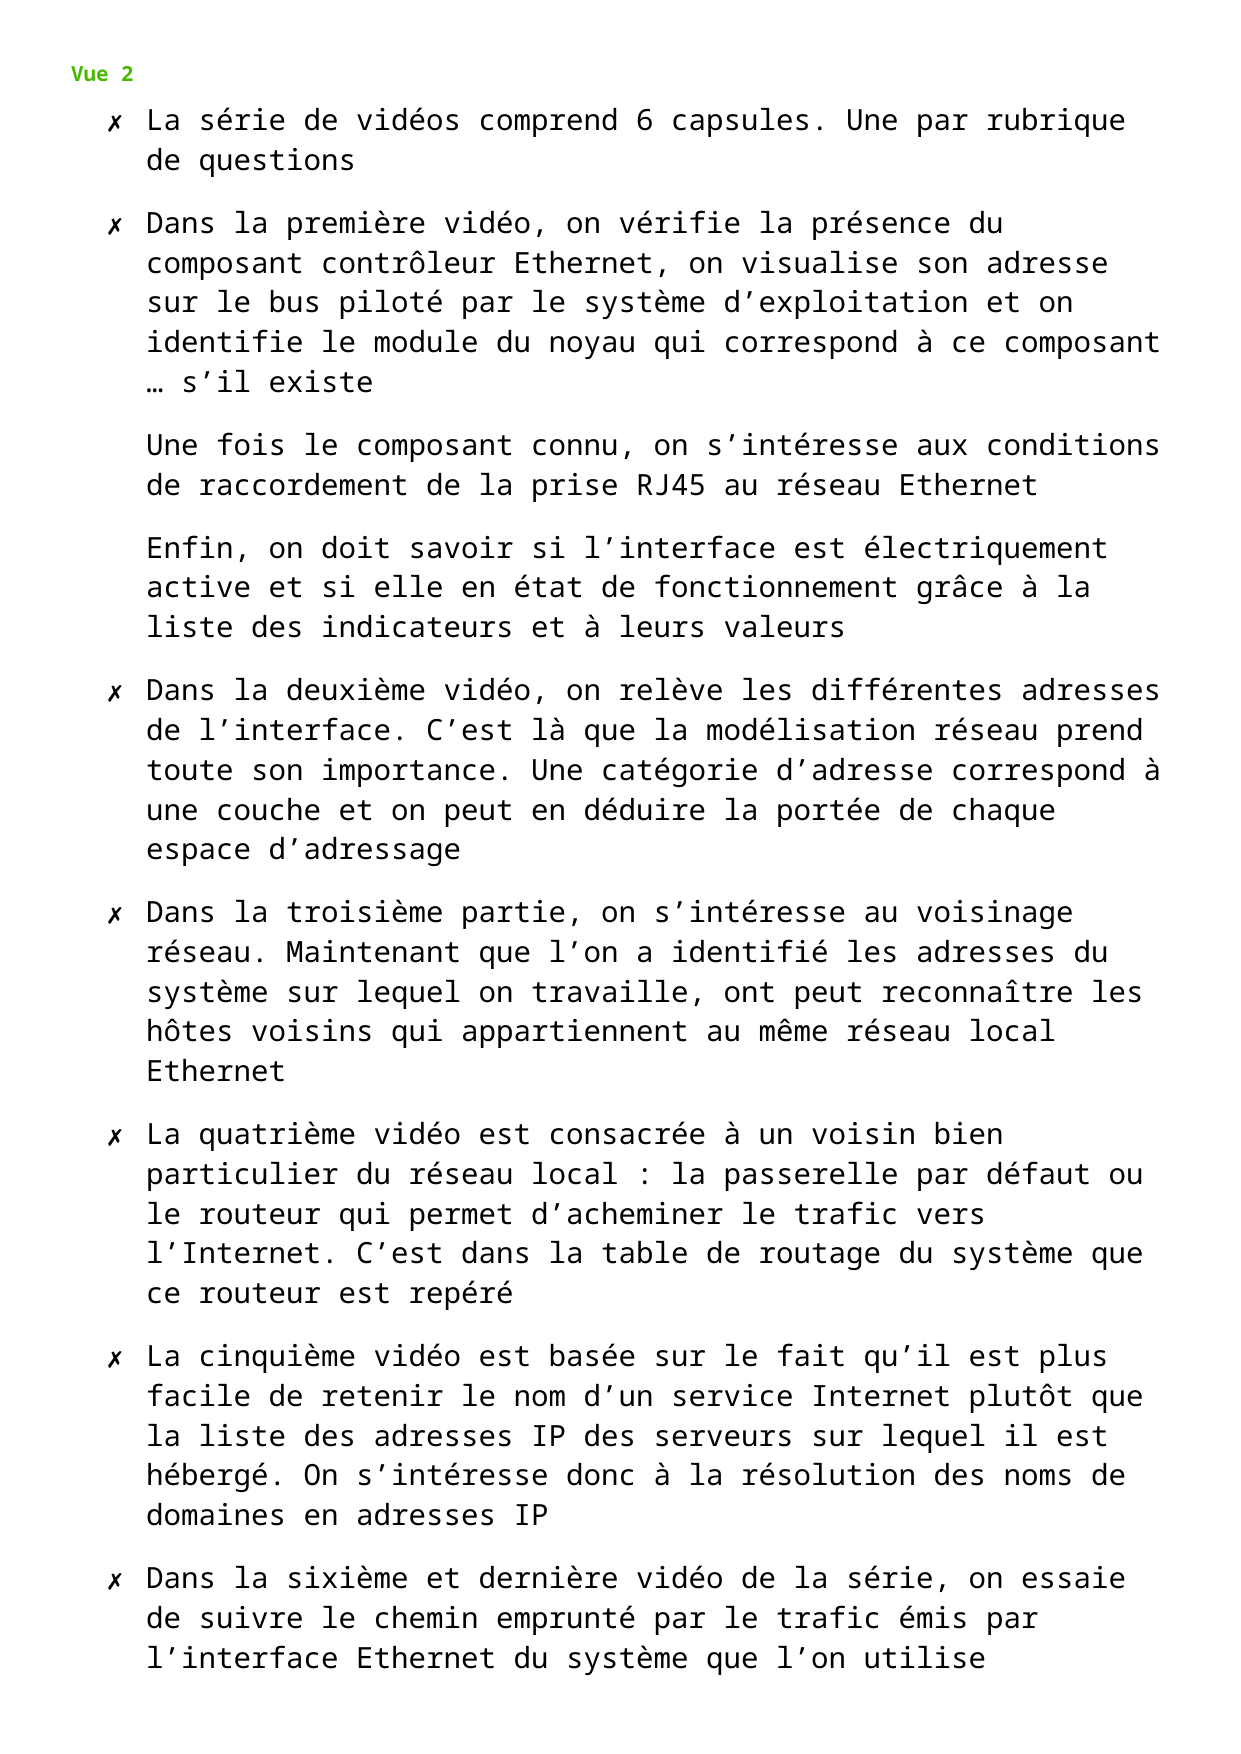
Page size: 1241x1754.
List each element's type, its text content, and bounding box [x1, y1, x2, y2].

list Dans la première vidéo, on vérifie la présence du composant contrôleur Ethernet, on visualise son adresse sur le bus piloté par le système d’exploitation et on identifie le module du noyau qui correspond à ce composant … s’il existe [108, 202, 1169, 401]
list La quatrième vidéo est consacrée à un voisin bien particulier du réseau local : la passerelle par défaut ou le routeur qui permet d’acheminer le trafic vers l’Internet. C’est dans la table de routage du système que ce routeur est repéré [108, 1114, 1169, 1312]
list Enfin, on doit savoir si l’interface est électriquement active et si elle en état de fonctionnement grâce à la liste des indicateurs et à leurs valeurs [108, 527, 1169, 646]
list La série de vidéos comprend 6 capsules. Une par rubrique de questions [108, 99, 1169, 179]
list Dans la troisième partie, on s’intéresse au voisinage réseau. Maintenant que l’on a identifié les adresses du système sur lequel on travaille, ont peut reconnaître les hôtes voisins qui appartiennent au même réseau local Ethernet [108, 892, 1169, 1090]
list La cinquième vidéo est basée sur le fait qu’il est plus facile de retenir le nom d’un service Internet plutôt que la liste des adresses IP des serveurs sur lequel il est hébergé. On s’intéresse donc à la résolution des noms de domaines en adresses IP [108, 1336, 1169, 1534]
text Vue 2 [71, 59, 1169, 87]
list Une fois le composant connu, on s’intéresse aux conditions de raccordement de la prise RJ45 au réseau Ethernet [108, 424, 1169, 503]
list Dans la sixième et dernière vidéo de la série, on essaie de suivre le chemin emprunté par le trafic émis par l’interface Ethernet du système que l’on utilise [108, 1558, 1169, 1677]
list Dans la deuxième vidéo, on relève les différentes adresses de l’interface. C’est là que la modélisation réseau prend toute son importance. Une catégorie d’adresse correspond à une couche et on peut en déduire la portée de chaque espace d’adressage [108, 670, 1169, 868]
